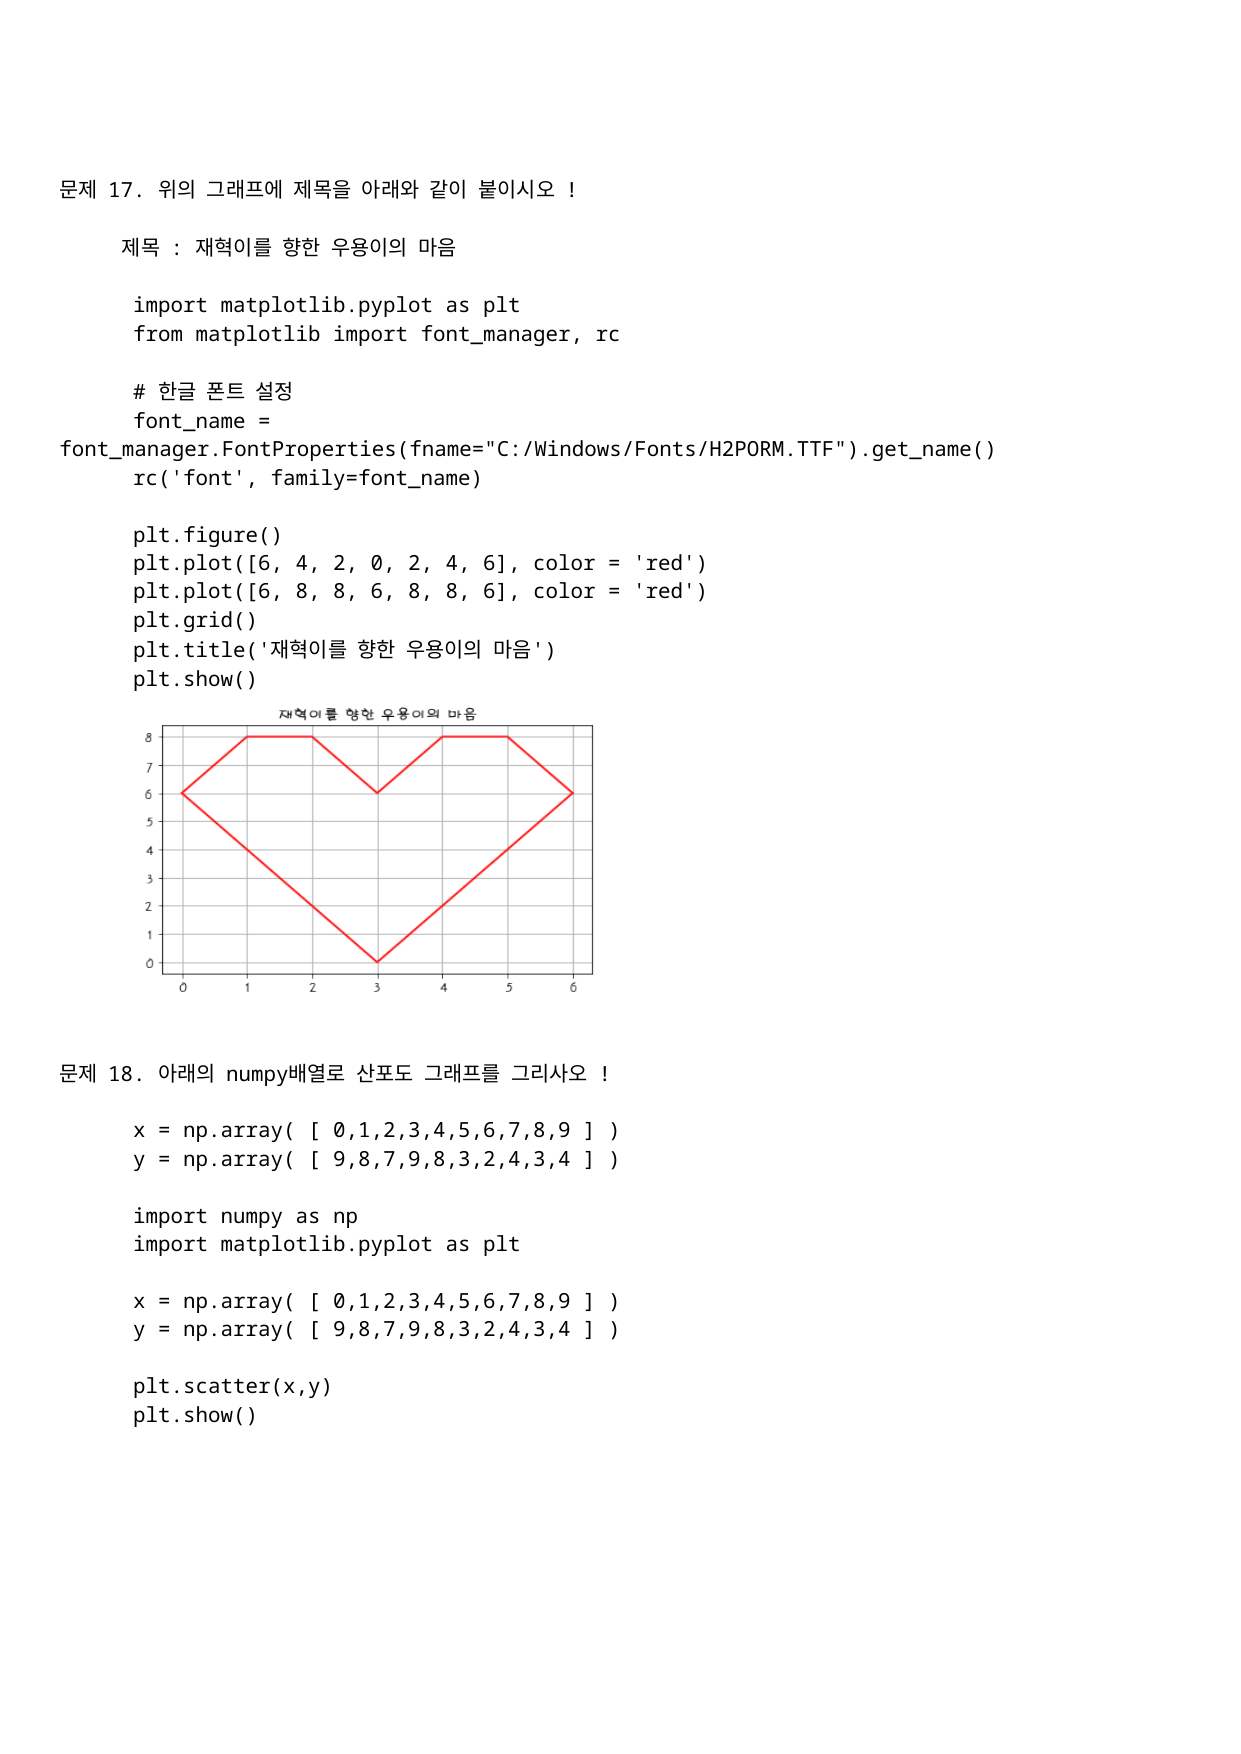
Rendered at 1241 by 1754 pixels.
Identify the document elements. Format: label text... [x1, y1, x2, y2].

text 문제 17. 위의 그래프에 제목을 아래와 같이 붙이시오 ! [59, 173, 1181, 203]
text 제목 : 재혁이를 향한 우용이의 마음 [59, 232, 1181, 262]
text plt.plot([6, 4, 2, 0, 2, 4, 6], color = 'red') [59, 548, 1181, 577]
text plt.grid() [59, 605, 1181, 633]
text rc('font', family=font_name) [59, 463, 1181, 491]
text y = np.array( [ 9,8,7,9,8,3,2,4,3,4 ] ) [59, 1144, 1181, 1172]
text import numpy as np [59, 1201, 1181, 1229]
text from matplotlib import font_manager, rc [59, 319, 1181, 347]
text plt.show() [59, 664, 1181, 692]
text x = np.array( [ 0,1,2,3,4,5,6,7,8,9 ] ) [59, 1116, 1181, 1144]
text font_name = font_manager.FontProperties(fname="C:/Windows/Fonts/H2PORM.TTF").get_name() [59, 406, 1181, 463]
text x = np.array( [ 0,1,2,3,4,5,6,7,8,9 ] ) [59, 1286, 1181, 1314]
text # 한글 폰트 설정 [59, 376, 1181, 406]
text plt.scatter(x,y) [59, 1371, 1181, 1400]
text import matplotlib.pyplot as plt [59, 1229, 1181, 1258]
text plt.figure() [59, 520, 1181, 548]
text plt.plot([6, 8, 8, 6, 8, 8, 6], color = 'red') [59, 577, 1181, 605]
text y = np.array( [ 9,8,7,9,8,3,2,4,3,4 ] ) [59, 1314, 1181, 1343]
text 문제 18. 아래의 numpy배열로 산포도 그래프를 그리사오 ! [59, 1057, 1181, 1087]
picture [135, 700, 605, 1000]
text import matplotlib.pyplot as plt [59, 290, 1181, 319]
text plt.show() [59, 1400, 1181, 1428]
text plt.title('재혁이를 향한 우용이의 마음') [59, 633, 1181, 664]
